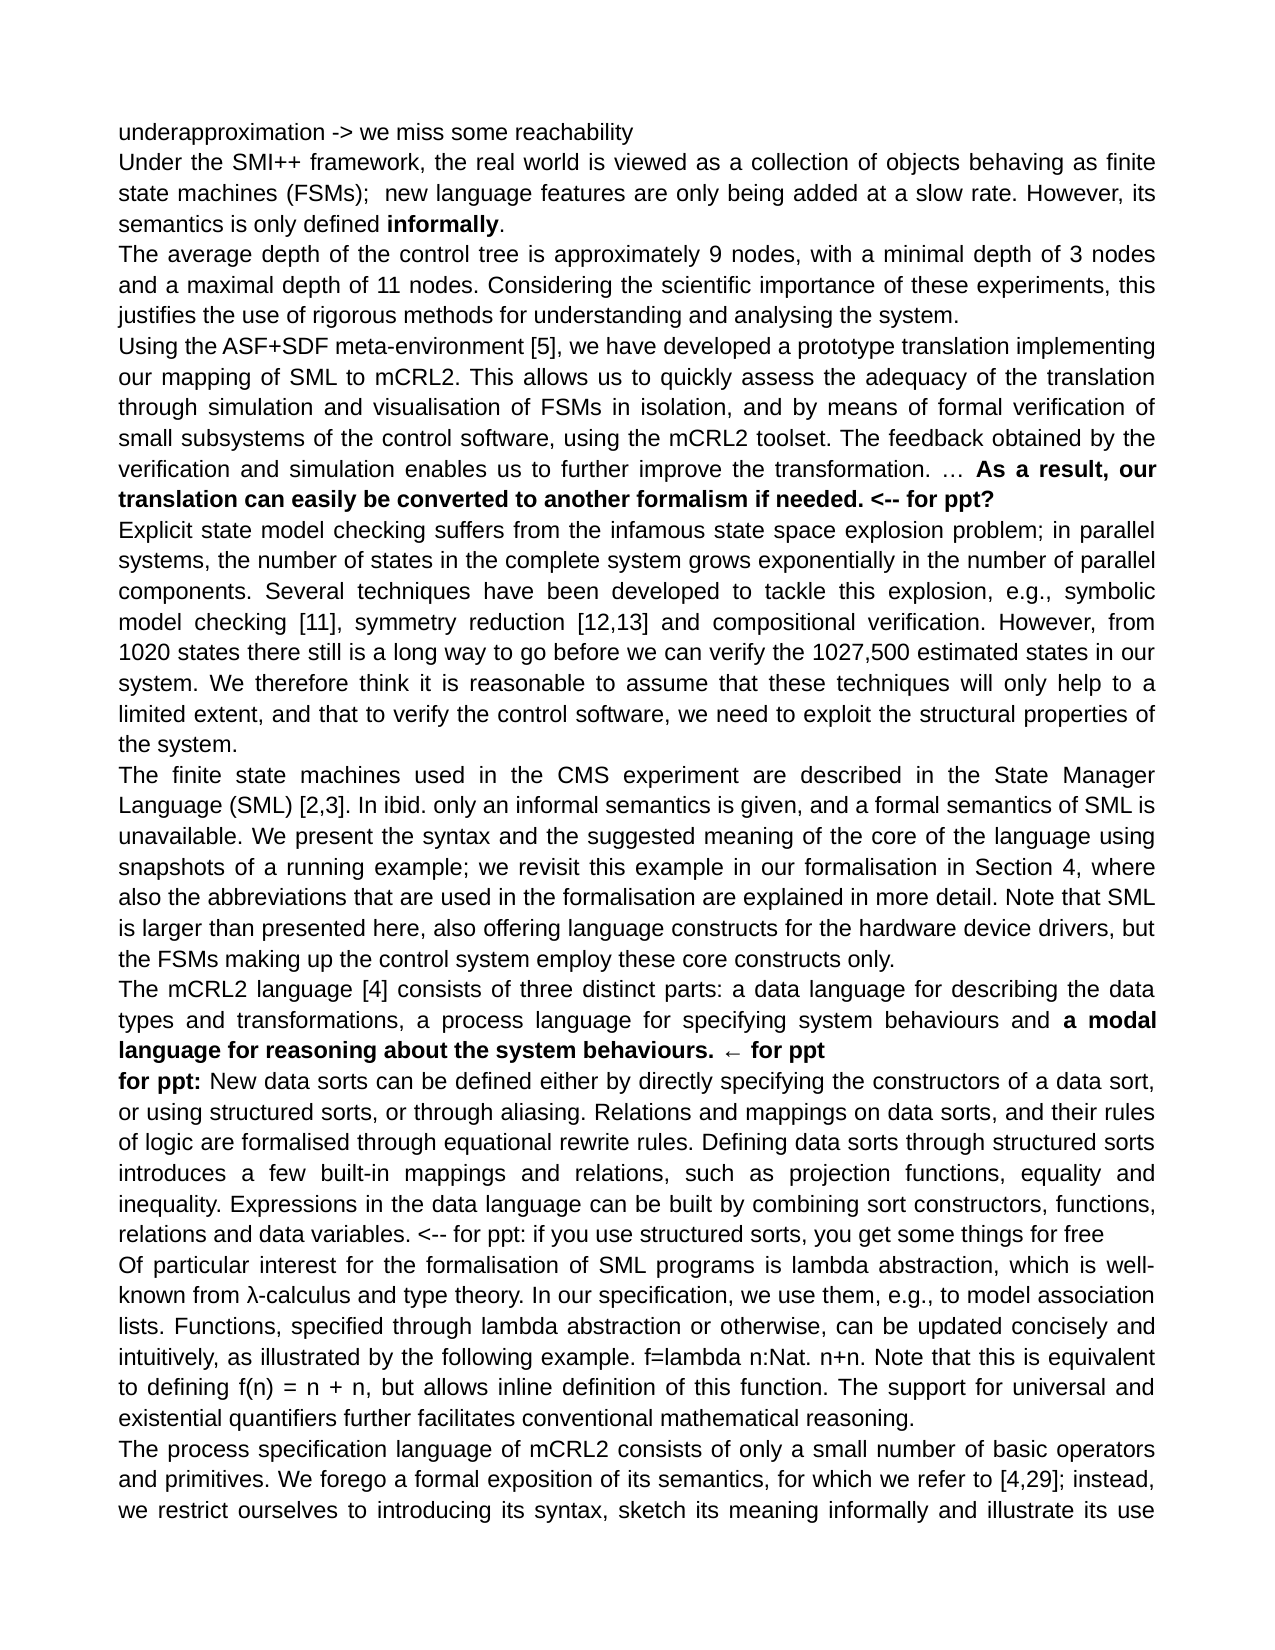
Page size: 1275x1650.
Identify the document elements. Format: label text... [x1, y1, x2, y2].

text for ppt: New data sorts can be defined either by directly specifying the constructors of a data sort, or using structured sorts, or through aliasing. Relations and mappings on data sorts, and their rules of logic are formalised through equational rewrite rules. Defining data sorts through structured sorts introduces a few built-in mappings and relations, such as projection functions, equality and inequality. Expressions in the data language can be built by combining sort constructors, functions, relations and data variables. <-- for ppt: if you use structured sorts, you get some things for free [118, 1067, 1157, 1247]
text Explicit state model checking suffers from the infamous state space explosion problem; in parallel systems, the number of states in the complete system grows exponentially in the number of parallel components. Several techniques have been developed to tackle this explosion, e.g., symbolic model checking [11], symmetry reduction [12,13] and compositional verification. However, from 1020 states there still is a long way to go before we can verify the 1027,500 estimated states in our system. We therefore think it is reasonable to assume that these techniques will only help to a limited extent, and that to verify the control software, we need to exploit the structural properties of the system. [118, 516, 1157, 757]
text Of particular interest for the formalisation of SML programs is lambda abstraction, which is well-known from λ-calculus and type theory. In our specification, we use them, e.g., to model association lists. Functions, specified through lambda abstraction or otherwise, can be updated concisely and intuitively, as illustrated by the following example. f=lambda n:Nat. n+n. Note that this is equivalent to defining f(n) = n + n, but allows inline definition of this function. The support for universal and existential quantifiers further facilitates conventional mathematical reasoning. [118, 1251, 1157, 1431]
text The process specification language of mCRL2 consists of only a small number of basic operators and primitives. We forego a formal exposition of its semantics, for which we refer to [4,29]; instead, we restrict ourselves to introducing its syntax, sketch its meaning informally and illustrate its use [118, 1435, 1157, 1523]
text Under the SMI++ framework, the real world is viewed as a collection of objects behaving as finite state machines (FSMs); new language features are only being added at a slow rate. However, its semantics is only defined informally. [118, 149, 1157, 237]
text The mCRL2 language [4] consists of three distinct parts: a data language for describing the data types and transformations, a process language for specifying system behaviours and a modal language for reasoning about the system behaviours. ← for ppt [118, 976, 1157, 1064]
text The average depth of the control tree is approximately 9 nodes, with a minimal depth of 3 nodes and a maximal depth of 11 nodes. Considering the scientific importance of these experiments, this justifies the use of rigorous methods for understanding and analysing the system. [118, 241, 1157, 329]
text underapproximation -> we miss some reachability [118, 118, 1157, 145]
text The finite state machines used in the CMS experiment are described in the State Manager Language (SML) [2,3]. In ibid. only an informal semantics is given, and a formal semantics of SML is unavailable. We present the syntax and the suggested meaning of the core of the language using snapshots of a running example; we revisit this example in our formalisation in Section 4, where also the abbreviations that are used in the formalisation are explained in more detail. Note that SML is larger than presented here, also offering language constructs for the hardware device drivers, but the FSMs making up the control system employ these core constructs only. [118, 761, 1157, 972]
text Using the ASF+SDF meta-environment [5], we have developed a prototype translation implementing our mapping of SML to mCRL2. This allows us to quickly assess the adequacy of the translation through simulation and visualisation of FSMs in isolation, and by means of formal verification of small subsystems of the control software, using the mCRL2 toolset. The feedback obtained by the verification and simulation enables us to further improve the transformation. … As a result, our translation can easily be converted to another formalism if needed. <-- for ppt? [118, 332, 1157, 512]
